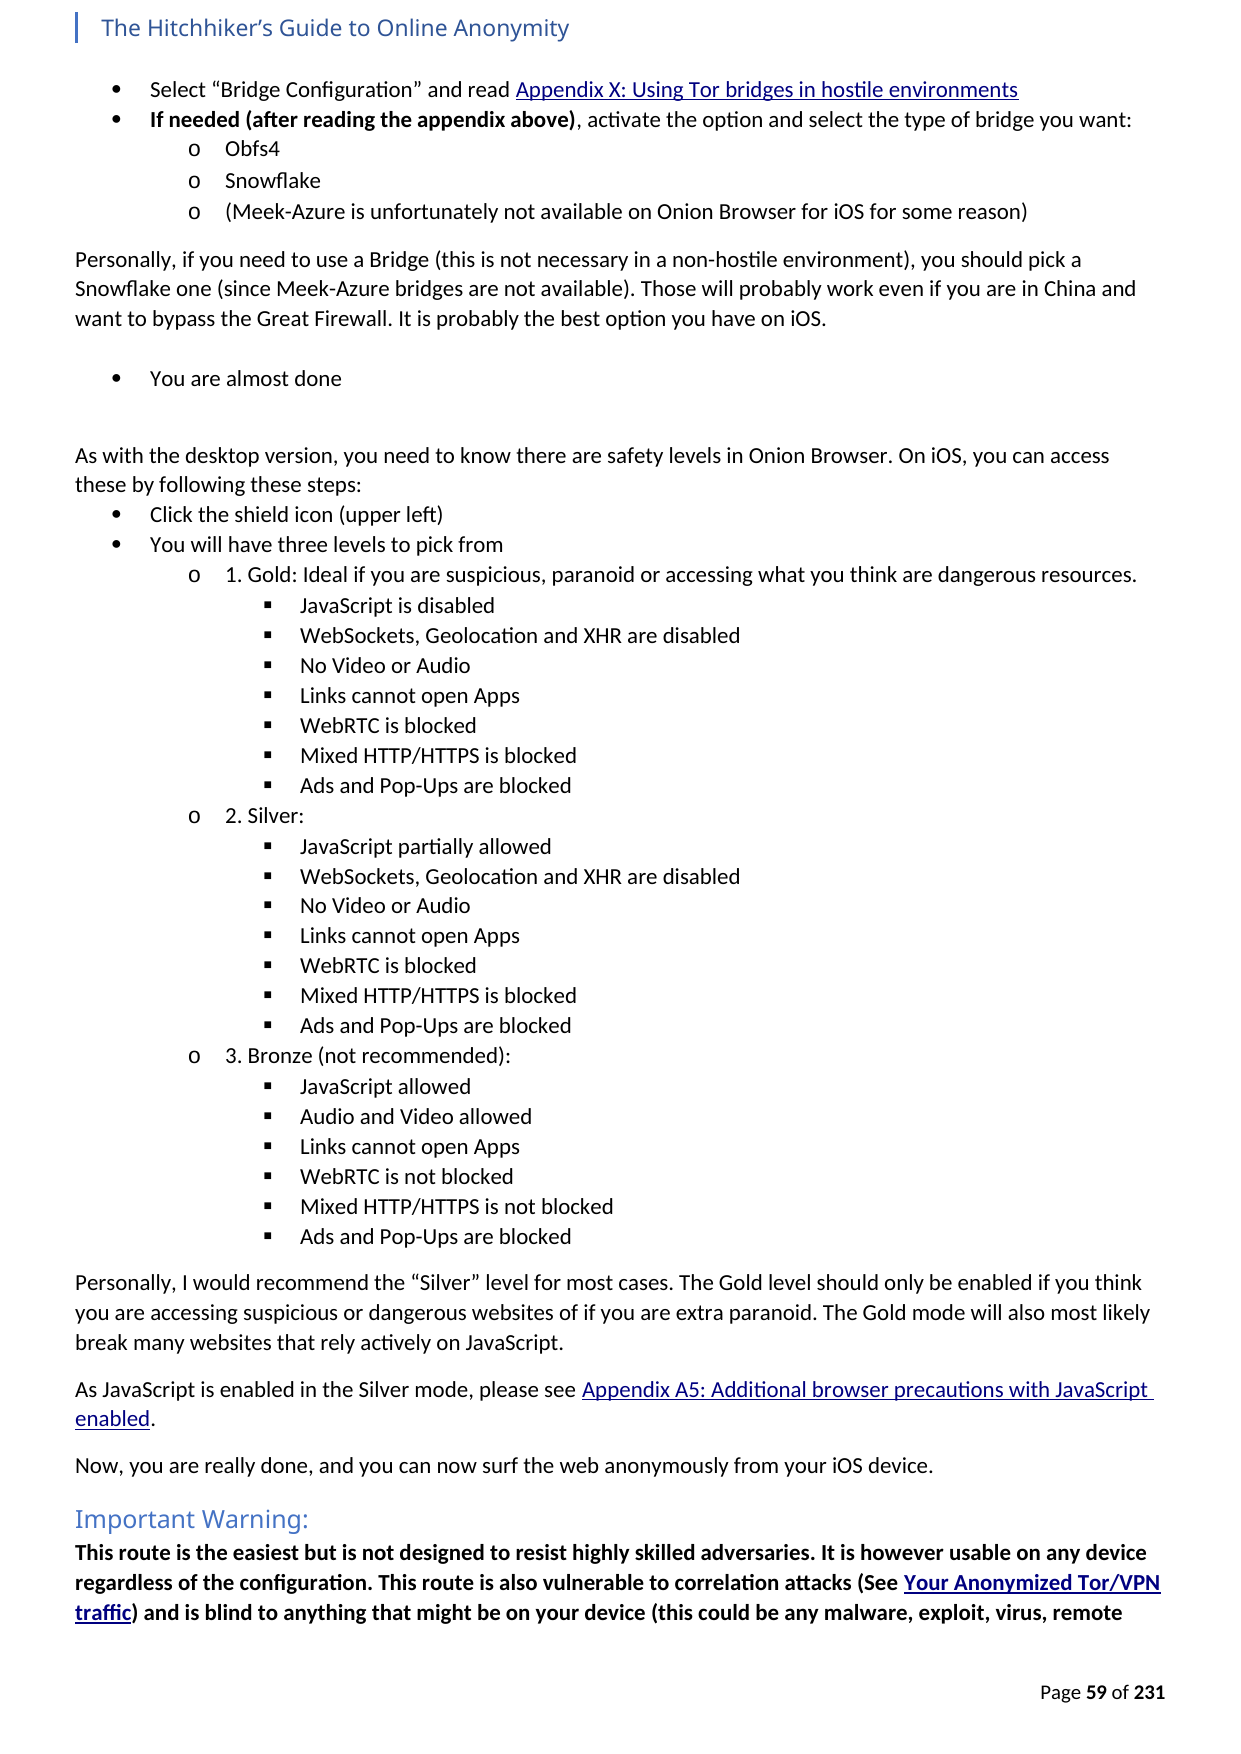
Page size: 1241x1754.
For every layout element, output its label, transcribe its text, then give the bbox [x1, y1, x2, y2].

list No Video or Audio [262, 892, 1165, 920]
list (Meek-Azure is unfortunately not available on Onion Browser for iOS for some reason) [187, 197, 1165, 226]
list If needed (after reading the appendix above), activate the option and select the type of bridge you want: [112, 105, 1165, 133]
list Mixed HTTP/HTTPS is blocked [262, 981, 1165, 1009]
list Ads and Pop-Ups are blocked [262, 1222, 1165, 1250]
list Ads and Pop-Ups are blocked [262, 771, 1165, 799]
list JavaScript allowed [262, 1072, 1165, 1100]
list WebRTC is blocked [262, 711, 1165, 739]
text As JavaScript is enabled in the Silver mode, please see Appendix A5: Additional browser precautions with JavaScript enabled. [75, 1375, 1165, 1433]
text This route is the easiest but is not designed to resist highly skilled adversaries. It is however usable on any device regardless of the configuration. This route is also vulnerable to correlation attacks (See Your Anonymized Tor/VPN traffic) and is blind to anything that might be on your device (this could be any malware, exploit, virus, remote [75, 1538, 1165, 1626]
text As with the desktop version, you need to know there are safety levels in Onion Browser. On iOS, you can access these by following these steps: [75, 441, 1165, 499]
list WebSockets, Geolocation and XHR are disabled [262, 862, 1165, 890]
list Mixed HTTP/HTTPS is not blocked [262, 1192, 1165, 1220]
list Audio and Video allowed [262, 1102, 1165, 1130]
text Personally, if you need to use a Bridge (this is not necessary in a non-hostile environment), you should pick a Snowflake one (since Meek-Azure bridges are not available). Those will probably work even if you are in China and want to bypass the Great Firewall. It is probably the best option you have on iOS. [75, 245, 1165, 332]
list Links cannot open Apps [262, 1132, 1165, 1160]
list WebSockets, Geolocation and XHR are disabled [262, 621, 1165, 649]
list 1. Gold: Ideal if you are suspicious, paranoid or accessing what you think are dangerous resources. [187, 560, 1165, 589]
list No Video or Audio [262, 651, 1165, 679]
list WebRTC is blocked [262, 951, 1165, 979]
list WebRTC is not blocked [262, 1162, 1165, 1190]
list Select “Bridge Configuration” and read Appendix X: Using Tor bridges in hostile environments [112, 75, 1165, 103]
list You are almost done [112, 364, 1165, 392]
text Personally, I would recommend the “Silver” level for most cases. The Gold level should only be enabled if you think you are accessing suspicious or dangerous websites of if you are extra paranoid. The Gold mode will also most likely break many websites that rely actively on JavaScript. [75, 1268, 1165, 1356]
list Mixed HTTP/HTTPS is blocked [262, 741, 1165, 769]
text Now, you are really done, and you can now surf the web anonymously from your iOS device. [75, 1451, 1165, 1479]
list You will have three levels to pick from [112, 530, 1165, 558]
list Obfs4 [187, 134, 1165, 164]
list JavaScript partially allowed [262, 832, 1165, 860]
subtitle Important Warning: [75, 1502, 1165, 1536]
list Snowflake [187, 166, 1165, 195]
list 3. Bronze (not recommended): [187, 1041, 1165, 1070]
list 2. Silver: [187, 801, 1165, 830]
list Click the shield icon (upper left) [112, 501, 1165, 528]
list JavaScript is disabled [262, 591, 1165, 619]
list Links cannot open Apps [262, 922, 1165, 949]
list Ads and Pop-Ups are blocked [262, 1011, 1165, 1039]
list Links cannot open Apps [262, 681, 1165, 709]
